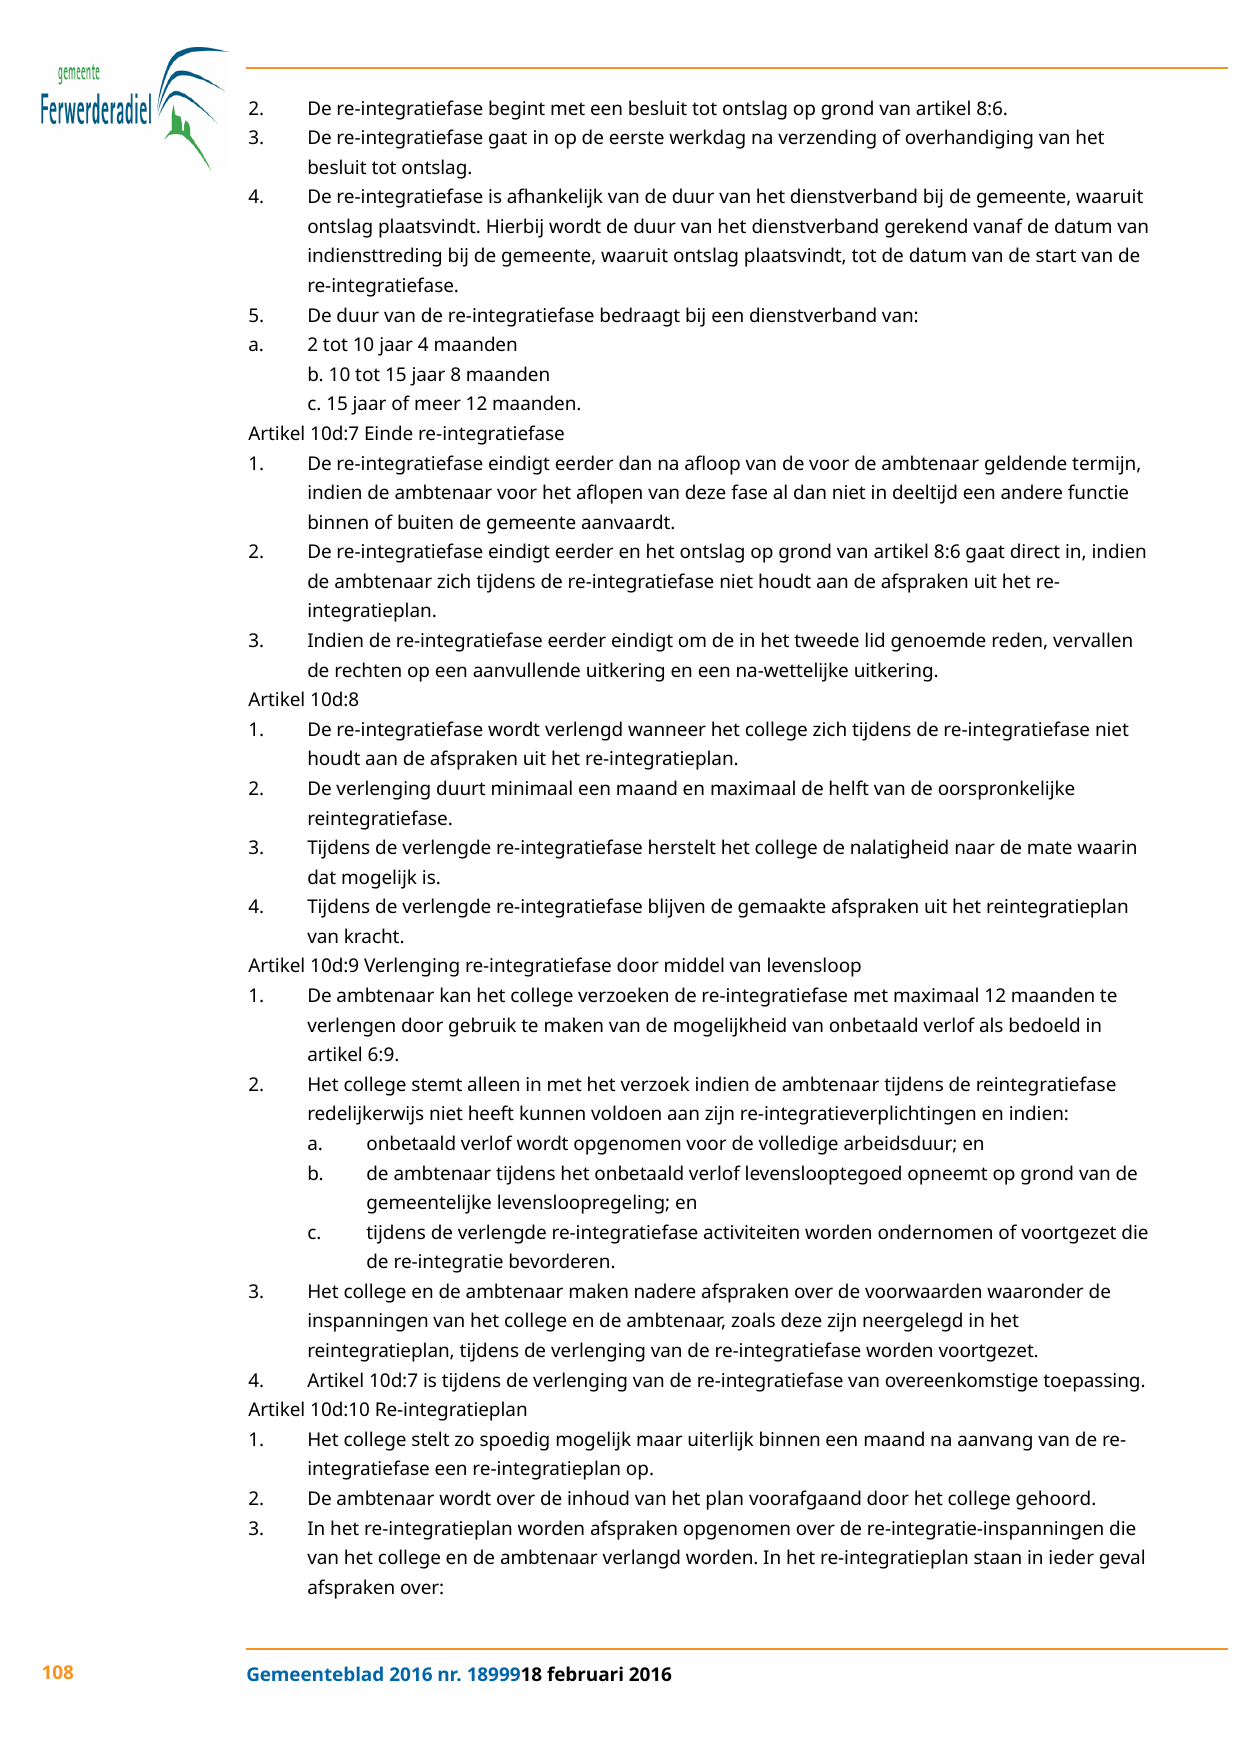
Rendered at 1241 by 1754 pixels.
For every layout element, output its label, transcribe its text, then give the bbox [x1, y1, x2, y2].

list De ambtenaar kan het college verzoeken de re-integratiefase met maximaal 12 maanden te verlengen door gebruik te maken van de mogelijkheid van onbetaald verlof als bedoeld in artikel 6:9. [248, 982, 1152, 1067]
list Artikel 10d:7 is tijdens de verlenging van de re-integratiefase van overeenkomstige toepassing. [248, 1367, 1152, 1393]
list De re-integratiefase begint met een besluit tot ontslag op grond van artikel 8:6. [248, 95, 1152, 121]
list de ambtenaar tijdens het onbetaald verlof levenslooptegoed opneemt op grond van de gemeentelijke levensloopregeling; en [307, 1160, 1152, 1215]
list b. 10 tot 15 jaar 8 maanden [248, 361, 1152, 387]
list Het college stelt zo spoedig mogelijk maar uiterlijk binnen een maand na aanvang van de re-integratiefase een re-integratieplan op. [248, 1426, 1152, 1481]
list tijdens de verlengde re-integratiefase activiteiten worden ondernomen of voortgezet die de re-integratie bevorderen. [307, 1219, 1152, 1274]
list De re-integratiefase gaat in op de eerste werkdag na verzending of overhandiging van het [248, 124, 1152, 150]
text Artikel 10d:10 Re-integratieplan [248, 1396, 1152, 1422]
list c. 15 jaar of meer 12 maanden. [248, 391, 1152, 416]
list De re-integratiefase wordt verlengd wanneer het college zich tijdens de re-integratiefase niet houdt aan de afspraken uit het re-integratieplan. [248, 716, 1152, 771]
list Indien de re-integratiefase eerder eindigt om de in het tweede lid genoemde reden, vervallen de rechten op een aanvullende uitkering en een na-wettelijke uitkering. [248, 627, 1152, 683]
picture [41, 47, 231, 172]
list besluit tot ontslag. [248, 154, 1152, 180]
list 2 tot 10 jaar 4 maanden [248, 331, 1152, 357]
list De ambtenaar wordt over de inhoud van het plan voorafgaand door het college gehoord. [248, 1485, 1152, 1511]
list De re-integratiefase eindigt eerder en het ontslag op grond van artikel 8:6 gaat direct in, indien de ambtenaar zich tijdens de re-integratiefase niet houdt aan de afspraken uit het re-integratieplan. [248, 538, 1152, 623]
list Tijdens de verlengde re-integratiefase herstelt het college de nalatigheid naar de mate waarin dat mogelijk is. [248, 834, 1152, 890]
list Het college en de ambtenaar maken nadere afspraken over de voorwaarden waaronder de inspanningen van het college en de ambtenaar, zoals deze zijn neergelegd in het reintegratieplan, tijdens de verlenging van de re-integratiefase worden voortgezet. [248, 1278, 1152, 1363]
list De duur van de re-integratiefase bedraagt bij een dienstverband van: [248, 302, 1152, 328]
list onbetaald verlof wordt opgenomen voor de volledige arbeidsduur; en [307, 1130, 1152, 1156]
list De re-integratiefase eindigt eerder dan na afloop van de voor de ambtenaar geldende termijn, indien de ambtenaar voor het aflopen van deze fase al dan niet in deeltijd een andere functie binnen of buiten de gemeente aanvaardt. [248, 450, 1152, 535]
list De verlenging duurt minimaal een maand en maximaal de helft van de oorspronkelijke reintegratiefase. [248, 775, 1152, 831]
text Artikel 10d:7 Einde re-integratiefase [248, 420, 1152, 446]
list Het college stemt alleen in met het verzoek indien de ambtenaar tijdens de reintegratiefase redelijkerwijs niet heeft kunnen voldoen aan zijn re-integratieverplichtingen en indien: [248, 1071, 1152, 1126]
list De re-integratiefase is afhankelijk van de duur van het dienstverband bij de gemeente, waaruit ontslag plaatsvindt. Hierbij wordt de duur van het dienstverband gerekend vanaf de datum van indiensttreding bij de gemeente, waaruit ontslag plaatsvindt, tot de datum van de start van de re-integratiefase. [248, 183, 1152, 298]
list Tijdens de verlengde re-integratiefase blijven de gemaakte afspraken uit het reintegratieplan van kracht. [248, 893, 1152, 949]
text Artikel 10d:9 Verlenging re-integratiefase door middel van levensloop [248, 953, 1152, 978]
list In het re-integratieplan worden afspraken opgenomen over de re-integratie-inspanningen die van het college en de ambtenaar verlangd worden. In het re-integratieplan staan in ieder geval afspraken over: [248, 1515, 1152, 1600]
text Artikel 10d:8 [248, 686, 1152, 712]
